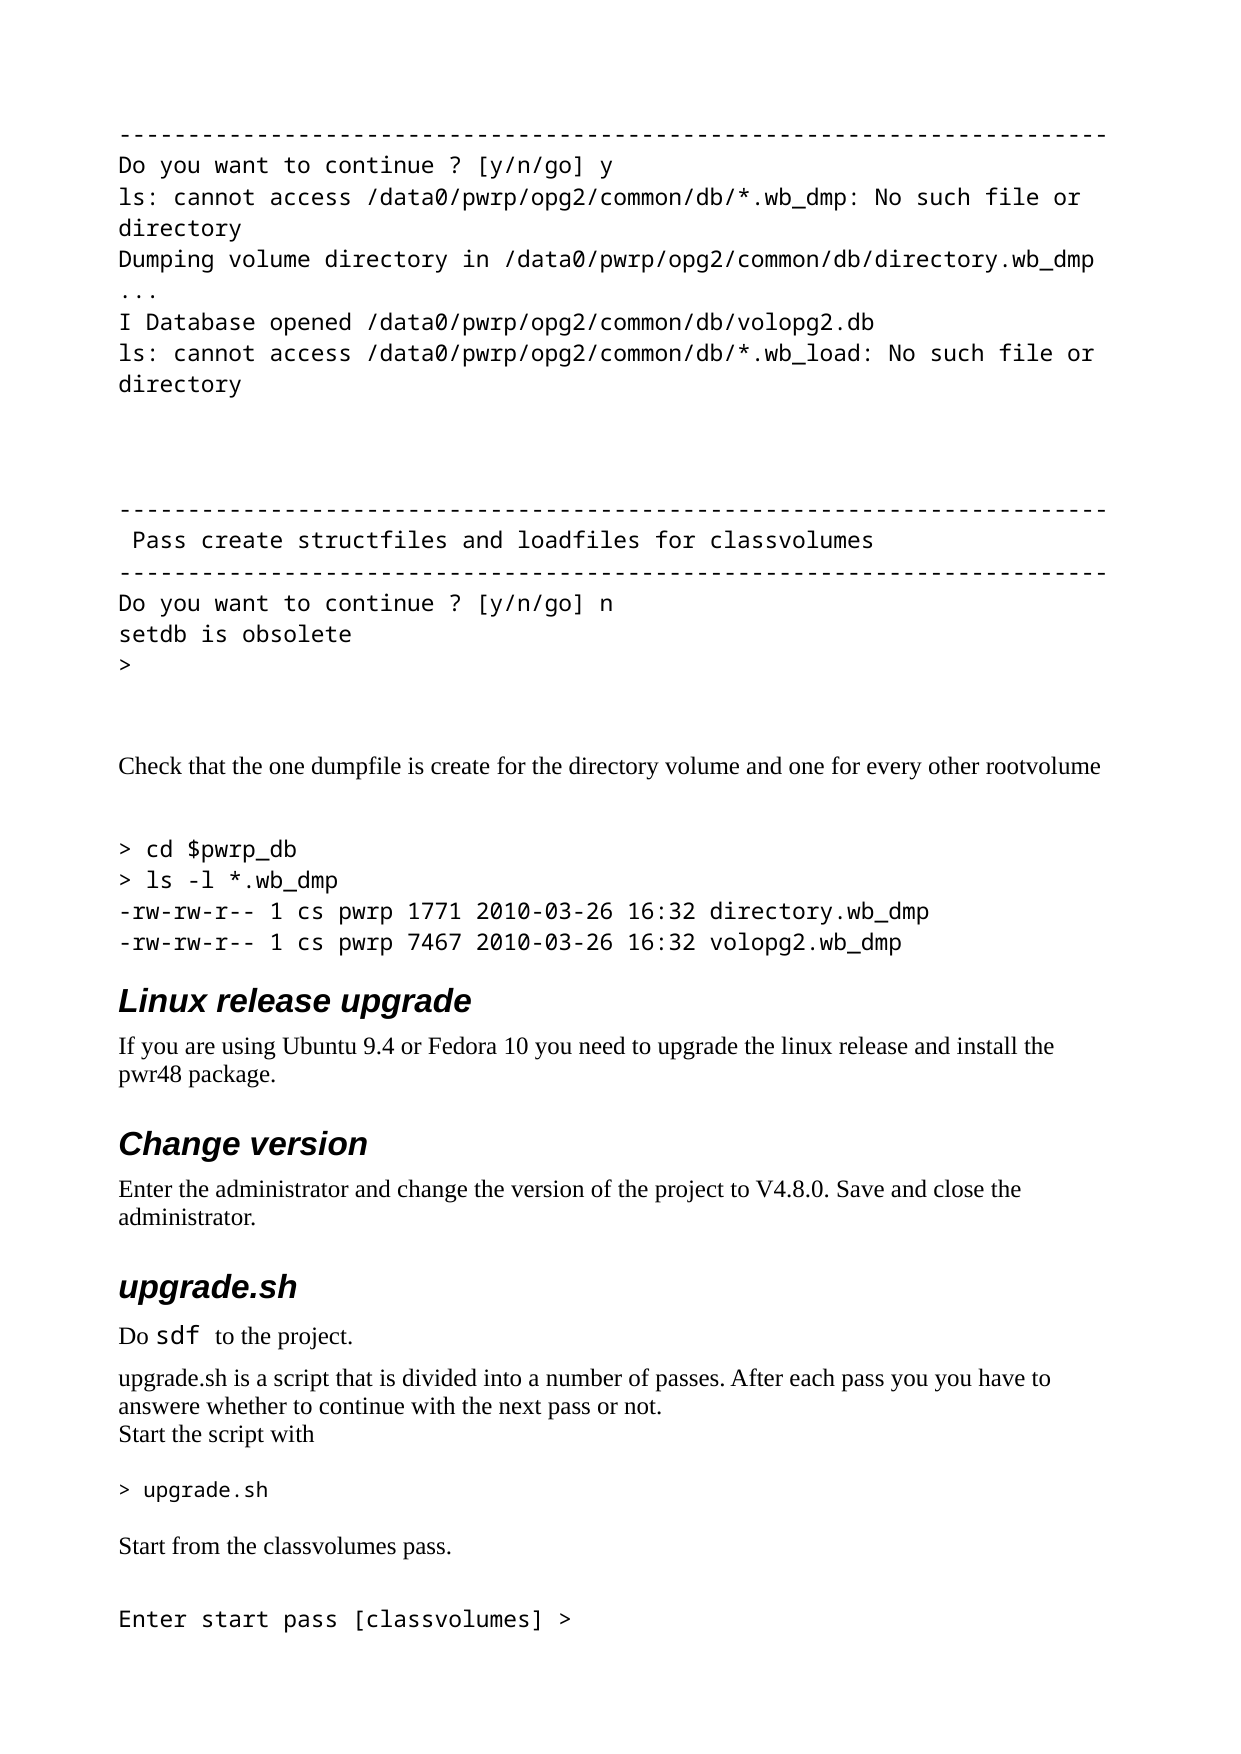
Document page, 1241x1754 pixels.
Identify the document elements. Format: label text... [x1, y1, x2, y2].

text Enter the administrator and change the version of the project to V4.8.0. Save and close the administrator. [118, 1175, 1122, 1230]
text Do you want to continue ? [y/n/go] n [118, 587, 1122, 618]
text Start from the classvolumes pass. [118, 1532, 1122, 1560]
text ... [118, 274, 1122, 306]
text Do sdf to the project. [118, 1318, 1122, 1352]
text Enter start pass [classvolumes] > [118, 1603, 1122, 1635]
subtitle Linux release upgrade [118, 982, 1122, 1020]
text ls: cannot access /data0/pwrp/opg2/common/db/*.wb_dmp: No such file or directory [118, 181, 1122, 243]
subtitle Change version [118, 1125, 1122, 1162]
text Do you want to continue ? [y/n/go] y [118, 149, 1122, 181]
text Pass create structfiles and loadfiles for classvolumes [118, 524, 1122, 556]
text ------------------------------------------------------------------------ [118, 556, 1122, 587]
text > upgrade.sh [118, 1475, 1122, 1503]
subtitle upgrade.sh [118, 1268, 1122, 1305]
text > ls -l *.wb_dmp [118, 864, 1122, 895]
text ------------------------------------------------------------------------ [118, 493, 1122, 524]
text ------------------------------------------------------------------------ [118, 118, 1122, 149]
text Start the script with [118, 1420, 1122, 1447]
text > [118, 649, 1122, 681]
text -rw-rw-r-- 1 cs pwrp 1771 2010-03-26 16:32 directory.wb_dmp [118, 895, 1122, 926]
text upgrade.sh is a script that is divided into a number of passes. After each pass you you have to answere whether to continue with the next pass or not. [118, 1364, 1122, 1420]
text ls: cannot access /data0/pwrp/opg2/common/db/*.wb_load: No such file or directory [118, 337, 1122, 399]
text Dumping volume directory in /data0/pwrp/opg2/common/db/directory.wb_dmp [118, 243, 1122, 274]
text I Database opened /data0/pwrp/opg2/common/db/volopg2.db [118, 306, 1122, 337]
text Check that the one dumpfile is create for the directory volume and one for every other rootvolume [118, 752, 1122, 780]
text If you are using Ubuntu 9.4 or Fedora 10 you need to upgrade the linux release and install the pwr48 package. [118, 1032, 1122, 1088]
text setdb is obsolete [118, 618, 1122, 649]
text > cd $pwrp_db [118, 832, 1122, 864]
text -rw-rw-r-- 1 cs pwrp 7467 2010-03-26 16:32 volopg2.wb_dmp [118, 926, 1122, 957]
